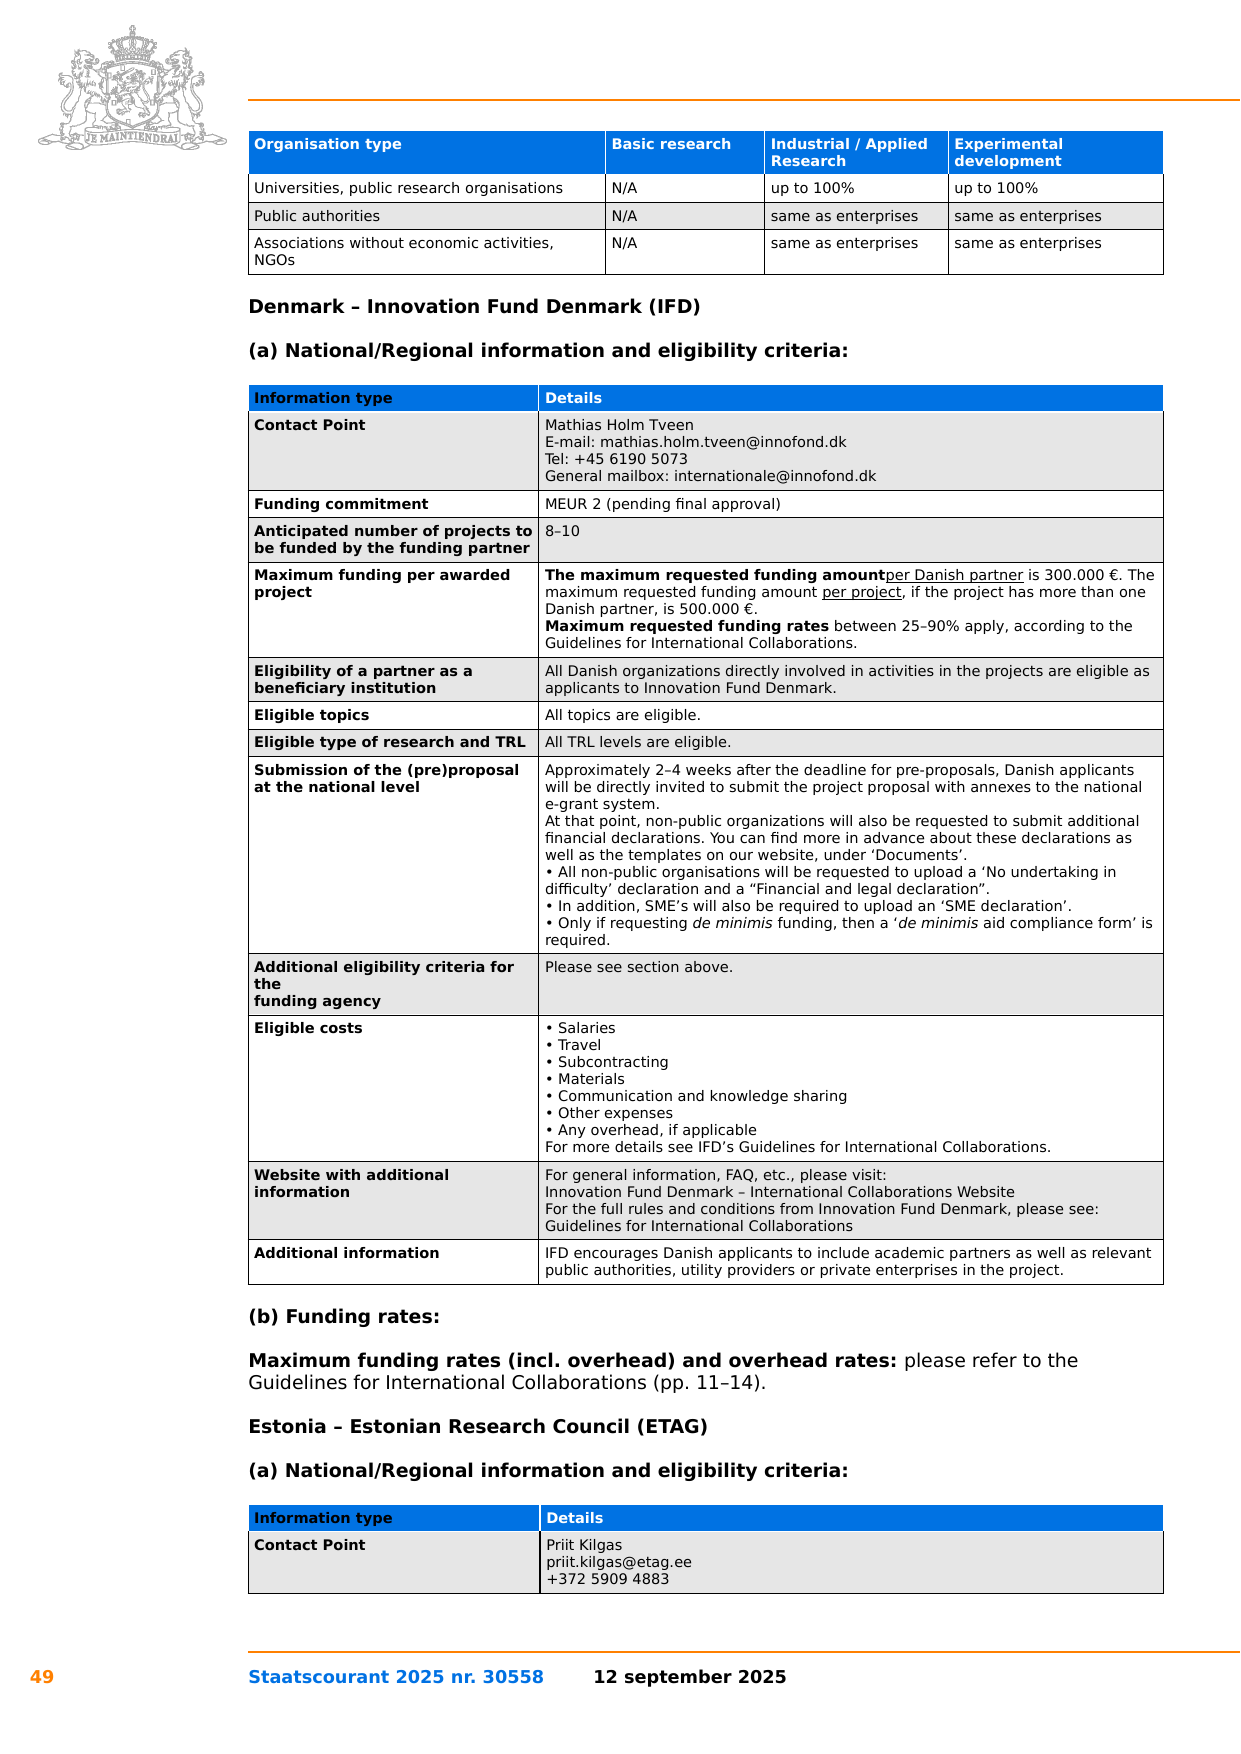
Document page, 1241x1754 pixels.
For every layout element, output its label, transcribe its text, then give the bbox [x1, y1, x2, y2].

subtitle (b) Funding rates: [248, 1306, 1163, 1328]
table_cell up to 100% [765, 175, 948, 202]
table_header Experimental development [949, 131, 1163, 174]
table_cell Additional information [249, 1240, 538, 1283]
table_cell N/A [606, 230, 764, 273]
table_cell The maximum requested funding amountper Danish partner is 300.000 €. The maximum requested funding amount per project, if the project has more than one Danish partner, is 500.000 €. Maximum requested funding rates between 25–90% apply, according to the Guidelines for International Collaborations. [539, 563, 1163, 657]
table_cell Submission of the (pre)proposal at the national level [249, 757, 538, 953]
table_cell Website with additional information [249, 1162, 538, 1239]
table_cell Maximum funding per awarded project [249, 563, 538, 657]
table_cell Eligibility of a partner as a beneficiary institution [249, 658, 538, 701]
subtitle Estonia – Estonian Research Council (ETAG) [248, 1416, 1163, 1438]
table_cell Approximately 2–4 weeks after the deadline for pre-proposals, Danish applicants will be directly invited to submit the project proposal with annexes to the national e-grant system. At that point, non-public organizations will also be requested to submit additional financial declarations. You can find more in advance about these declarations as well as the templates on our website, under ‘Documents’. • All non-public organisations will be requested to upload a ‘No undertaking in difficulty’ declaration and a “Financial and legal declaration”. • In addition, SME’s will also be required to upload an ‘SME declaration’. • Only if requesting de minimis funding, then a ‘de minimis aid compliance form’ is required. [539, 757, 1163, 953]
table_cell Please see section above. [539, 954, 1163, 1014]
subtitle Denmark – Innovation Fund Denmark (IFD) [248, 296, 1163, 318]
table_header Details [541, 1505, 1163, 1531]
table_header Basic research [606, 131, 764, 174]
table_cell Eligible topics [249, 702, 538, 729]
table_cell same as enterprises [765, 230, 948, 273]
table_cell same as enterprises [949, 230, 1163, 273]
table_cell Public authorities [249, 203, 605, 229]
table_header Industrial / Applied Research [765, 131, 948, 174]
table_cell N/A [606, 175, 764, 202]
table_cell Mathias Holm Tveen E-mail: mathias.holm.tveen@innofond.dk Tel: +45 6190 5073 General mailbox: internationale@innofond.dk [539, 413, 1163, 490]
table_cell Associations without economic activities, NGOs [249, 230, 605, 273]
table_cell Eligible costs [249, 1016, 538, 1161]
table_cell Universities, public research organisations [249, 175, 605, 202]
table_cell MEUR 2 (pending final approval) [539, 491, 1163, 517]
text Maximum funding rates (incl. overhead) and overhead rates: please refer to the Guidelines for International Collaborations (pp. 11–14). [248, 1350, 1163, 1394]
table_cell Priit Kilgas priit.kilgas@etag.ee +372 5909 4883 [541, 1532, 1163, 1593]
table_cell Additional eligibility criteria for the funding agency [249, 954, 538, 1014]
picture [38, 25, 227, 150]
table_cell Eligible type of research and TRL [249, 730, 538, 756]
table_cell Contact Point [249, 1532, 539, 1593]
table_header Organisation type [249, 131, 605, 174]
table_cell IFD encourages Danish applicants to include academic partners as well as relevant public authorities, utility providers or private enterprises in the project. [539, 1240, 1163, 1283]
table_cell All TRL levels are eligible. [539, 730, 1163, 756]
table_cell Anticipated number of projects to be funded by the funding partner [249, 518, 538, 562]
table_cell All Danish organizations directly involved in activities in the projects are eligible as applicants to Innovation Fund Denmark. [539, 658, 1163, 701]
table_header Information type [249, 1505, 539, 1531]
table_cell N/A [606, 203, 764, 229]
table_cell For general information, FAQ, etc., please visit: Innovation Fund Denmark – International Collaborations Website For the full rules and conditions from Innovation Fund Denmark, please see: Guidelines for International Collaborations [539, 1162, 1163, 1239]
table_header Information type [249, 385, 538, 411]
table_cell All topics are eligible. [539, 702, 1163, 729]
table_cell Contact Point [249, 413, 538, 490]
table_cell same as enterprises [949, 203, 1163, 229]
table_cell up to 100% [949, 175, 1163, 202]
subtitle (a) National/Regional information and eligibility criteria: [248, 340, 1163, 362]
table_cell Funding commitment [249, 491, 538, 517]
table_cell same as enterprises [765, 203, 948, 229]
table_cell • Salaries • Travel • Subcontracting • Materials • Communication and knowledge sharing • Other expenses • Any overhead, if applicable For more details see IFD’s Guidelines for International Collaborations. [539, 1016, 1163, 1161]
table_header Details [539, 385, 1163, 411]
subtitle (a) National/Regional information and eligibility criteria: [248, 1460, 1163, 1482]
table_cell 8–10 [539, 518, 1163, 562]
